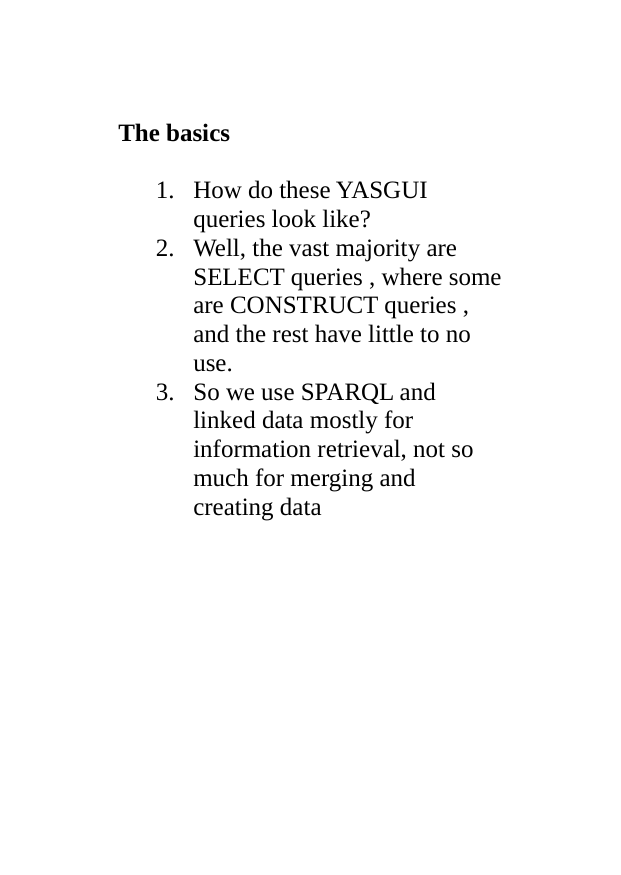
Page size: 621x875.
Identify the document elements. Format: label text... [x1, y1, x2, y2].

list Well, the vast majority are SELECT queries , where some are CONSTRUCT queries , and the rest have little to no use. [156, 233, 502, 377]
list How do these YASGUI queries look like? [156, 176, 502, 233]
list So we use SPARQL and linked data mostly for information retrieval, not so much for merging and creating data [156, 377, 502, 521]
text The basics [118, 118, 502, 147]
